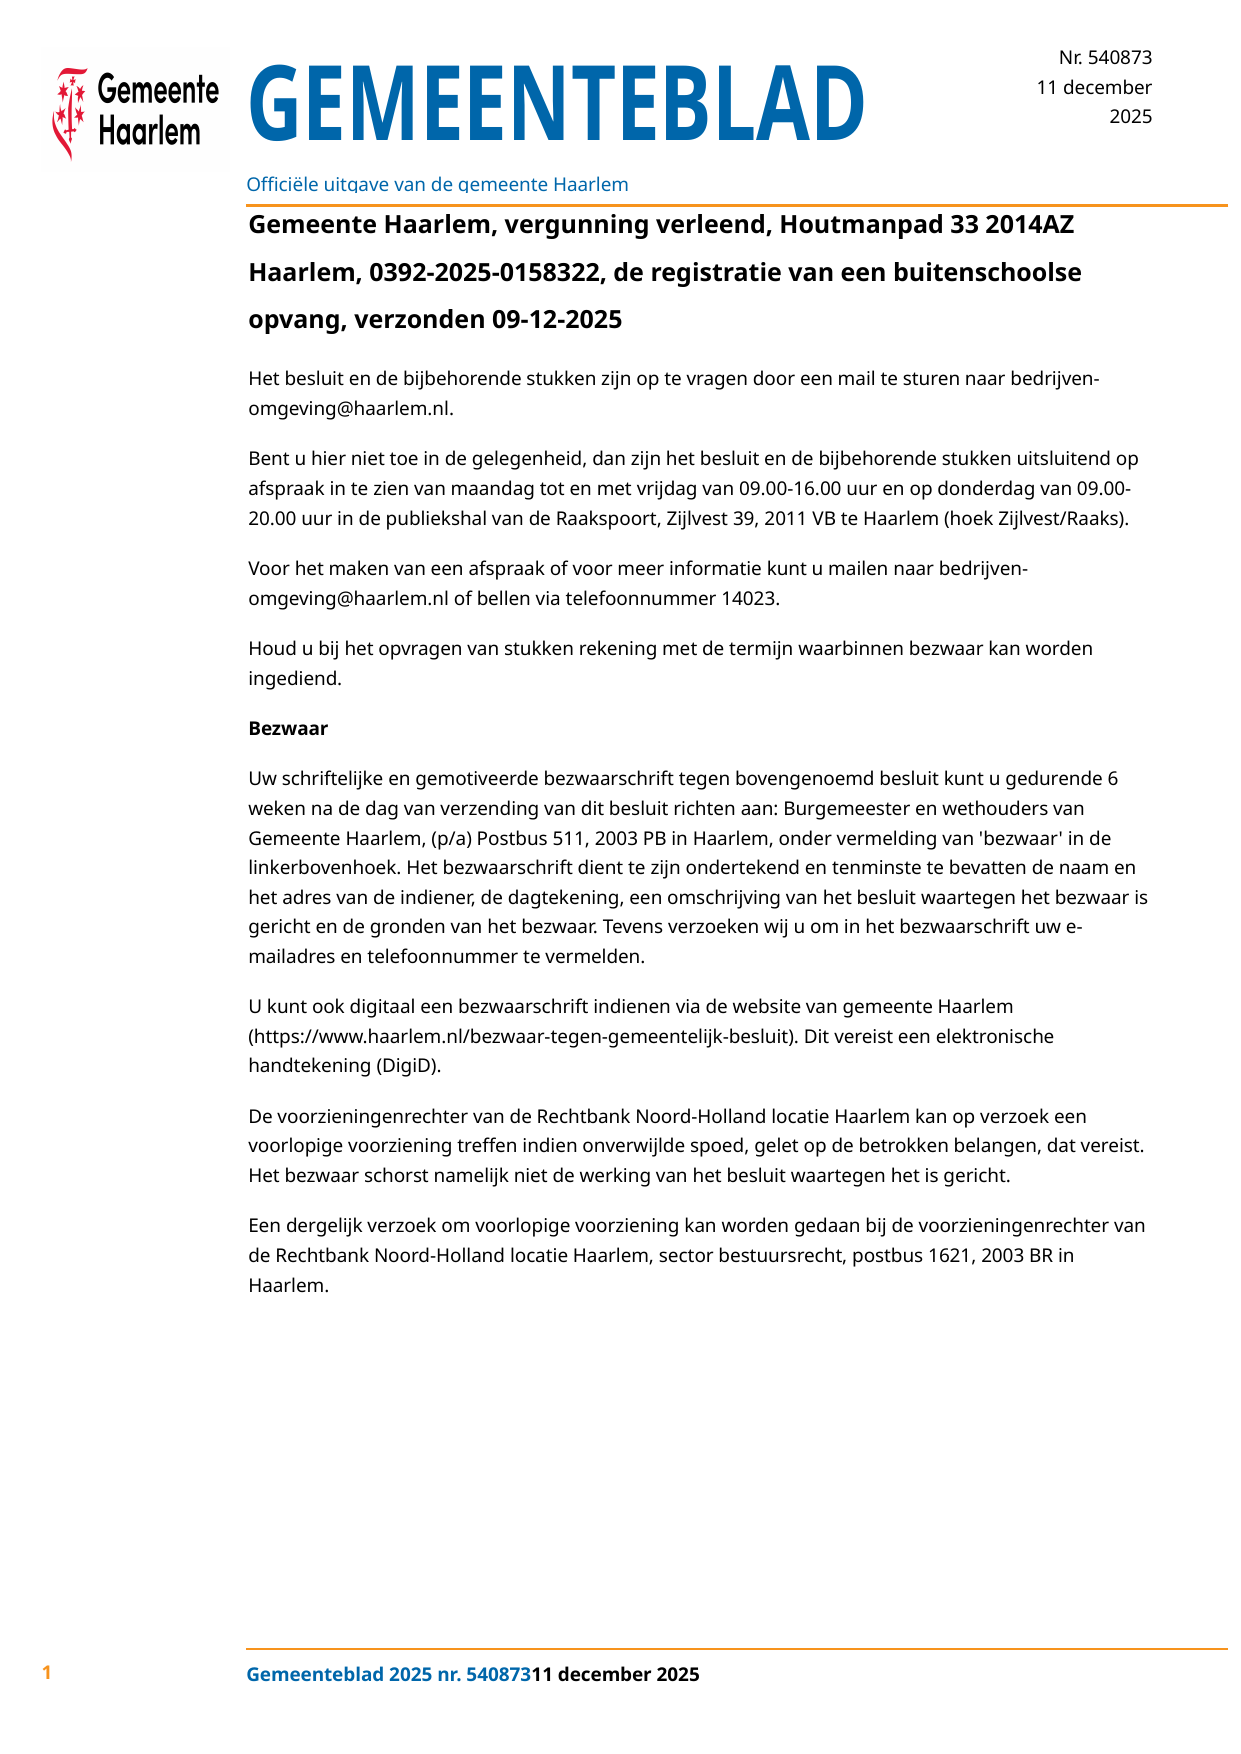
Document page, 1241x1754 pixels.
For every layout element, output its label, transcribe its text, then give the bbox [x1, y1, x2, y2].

text Houd u bij het opvragen van stukken rekening met de termijn waarbinnen bezwaar kan worden ingediend. [248, 635, 1152, 690]
text Het besluit en de bijbehorende stukken zijn op te vragen door een mail te sturen naar bedrijven-omgeving@haarlem.nl. [248, 366, 1152, 421]
text Bent u hier niet toe in de gelegenheid, dan zijn het besluit en de bijbehorende stukken uitsluitend op afspraak in te zien van maandag tot en met vrijdag van 09.00-16.00 uur en op donderdag van 09.00-20.00 uur in de publiekshal van de Raakspoort, Zijlvest 39, 2011 VB te Haarlem (hoek Zijlvest/Raaks). [248, 446, 1152, 530]
text Gemeente Haarlem, vergunning verleend, Houtmanpad 33 2014AZ Haarlem, 0392-2025-0158322, de registratie van een buitenschoolse opvang, verzonden 09-12-2025 [248, 207, 1152, 336]
text Bezwaar [248, 715, 1152, 741]
text Een dergelijk verzoek om voorlopige voorziening kan worden gedaan bij de voorzieningenrechter van de Rechtbank Noord-Holland locatie Haarlem, sector bestuursrecht, postbus 1621, 2003 BR in Haarlem. [248, 1213, 1152, 1297]
text De voorzieningenrechter van de Rechtbank Noord-Holland locatie Haarlem kan op verzoek een voorlopige voorziening treffen indien onverwijlde spoed, gelet op de betrokken belangen, dat vereist. Het bezwaar schorst namelijk niet de werking van het besluit waartegen het is gericht. [248, 1103, 1152, 1188]
text Voor het maken van een afspraak of voor meer informatie kunt u mailen naar bedrijven-omgeving@haarlem.nl of bellen via telefoonnummer 14023. [248, 555, 1152, 610]
text Uw schriftelijke en gemotiveerde bezwaarschrift tegen bovengenoemd besluit kunt u gedurende 6 weken na de dag van verzending van dit besluit richten aan: Burgemeester en wethouders van Gemeente Haarlem, (p/a) Postbus 511, 2003 PB in Haarlem, onder vermelding van 'bezwaar' in de linkerbovenhoek. Het bezwaarschrift dient te zijn ondertekend en tenminste te bevatten de naam en het adres van de indiener, de dagtekening, een omschrijving van het besluit waartegen het bezwaar is gericht en de gronden van het bezwaar. Tevens verzoeken wij u om in het bezwaarschrift uw e-mailadres en telefoonnummer te vermelden. [248, 766, 1152, 969]
picture [41, 47, 231, 172]
text U kunt ook digitaal een bezwaarschrift indienen via de website van gemeente Haarlem (https://www.haarlem.nl/bezwaar-tegen-gemeentelijk-besluit). Dit vereist een elektronische handtekening (DigiD). [248, 993, 1152, 1078]
